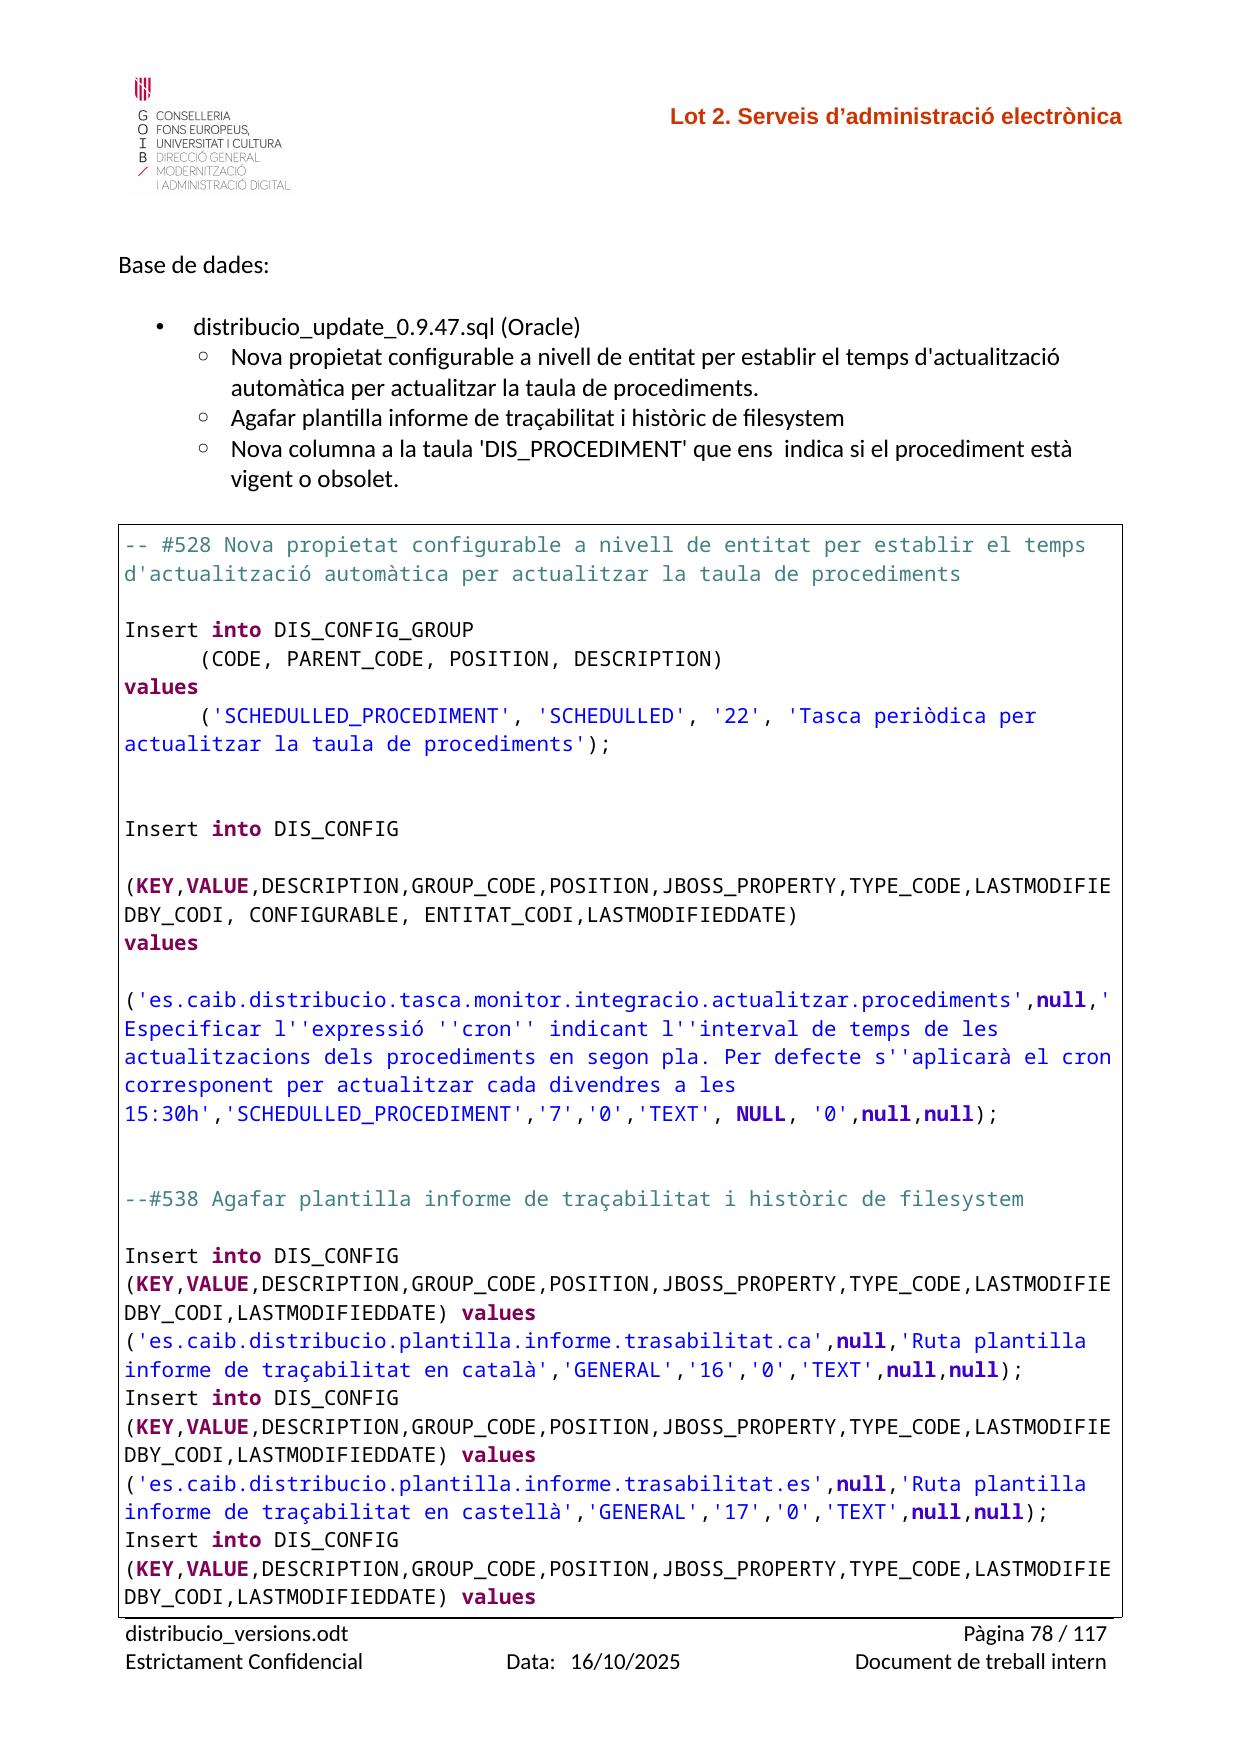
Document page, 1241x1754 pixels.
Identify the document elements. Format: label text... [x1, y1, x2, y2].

list Agafar plantilla informe de traçabilitat i històric de filesystem [193, 402, 1122, 433]
list Nova propietat configurable a nivell de entitat per establir el temps d'actualització automàtica per actualitzar la taula de procediments. [193, 341, 1122, 402]
picture [126, 70, 299, 197]
list Nova columna a la taula 'DIS_PROCEDIMENT' que ens indica si el procediment està vigent o obsolet. [193, 433, 1122, 494]
list distribucio_update_0.9.47.sql (Oracle) [156, 311, 1122, 341]
table_header -- #528 Nova propietat configurable a nivell de entitat per establir el temps d'actualització automàtica per actualitzar la taula de procediments Insert into DIS_CONFIG_GROUP (CODE, PARENT_CODE, POSITION, DESCRIPTION) values ('SCHEDULLED_PROCEDIMENT', 'SCHEDULLED', '22', 'Tasca periòdica per actualitzar la taula de procediments'); Insert into DIS_CONFIG (KEY,VALUE,DESCRIPTION,GROUP_CODE,POSITION,JBOSS_PROPERTY,TYPE_CODE,LASTMODIFIEDBY_CODI, CONFIGURABLE, ENTITAT_CODI,LASTMODIFIEDDATE) values ('es.caib.distribucio.tasca.monitor.integracio.actualitzar.procediments',null,'Especificar l''expressió ''cron'' indicant l''interval de temps de les actualitzacions dels procediments en segon pla. Per defecte s''aplicarà el cron corresponent per actualitzar cada divendres a les 15:30h','SCHEDULLED_PROCEDIMENT','7','0','TEXT', NULL, '0',null,null); --#538 Agafar plantilla informe de traçabilitat i històric de filesystem Insert into DIS_CONFIG (KEY,VALUE,DESCRIPTION,GROUP_CODE,POSITION,JBOSS_PROPERTY,TYPE_CODE,LASTMODIFIEDBY_CODI,LASTMODIFIEDDATE) values ('es.caib.distribucio.plantilla.informe.trasabilitat.ca',null,'Ruta plantilla informe de traçabilitat en català','GENERAL','16','0','TEXT',null,null); Insert into DIS_CONFIG (KEY,VALUE,DESCRIPTION,GROUP_CODE,POSITION,JBOSS_PROPERTY,TYPE_CODE,LASTMODIFIEDBY_CODI,LASTMODIFIEDDATE) values ('es.caib.distribucio.plantilla.informe.trasabilitat.es',null,'Ruta plantilla informe de traçabilitat en castellà','GENERAL','17','0','TEXT',null,null); Insert into DIS_CONFIG (KEY,VALUE,DESCRIPTION,GROUP_CODE,POSITION,JBOSS_PROPERTY,TYPE_CODE,LASTMODIFIEDBY_CODI,LASTMODIFIEDDATE) values [119, 525, 1122, 1617]
text Base de dades: [118, 250, 1122, 280]
